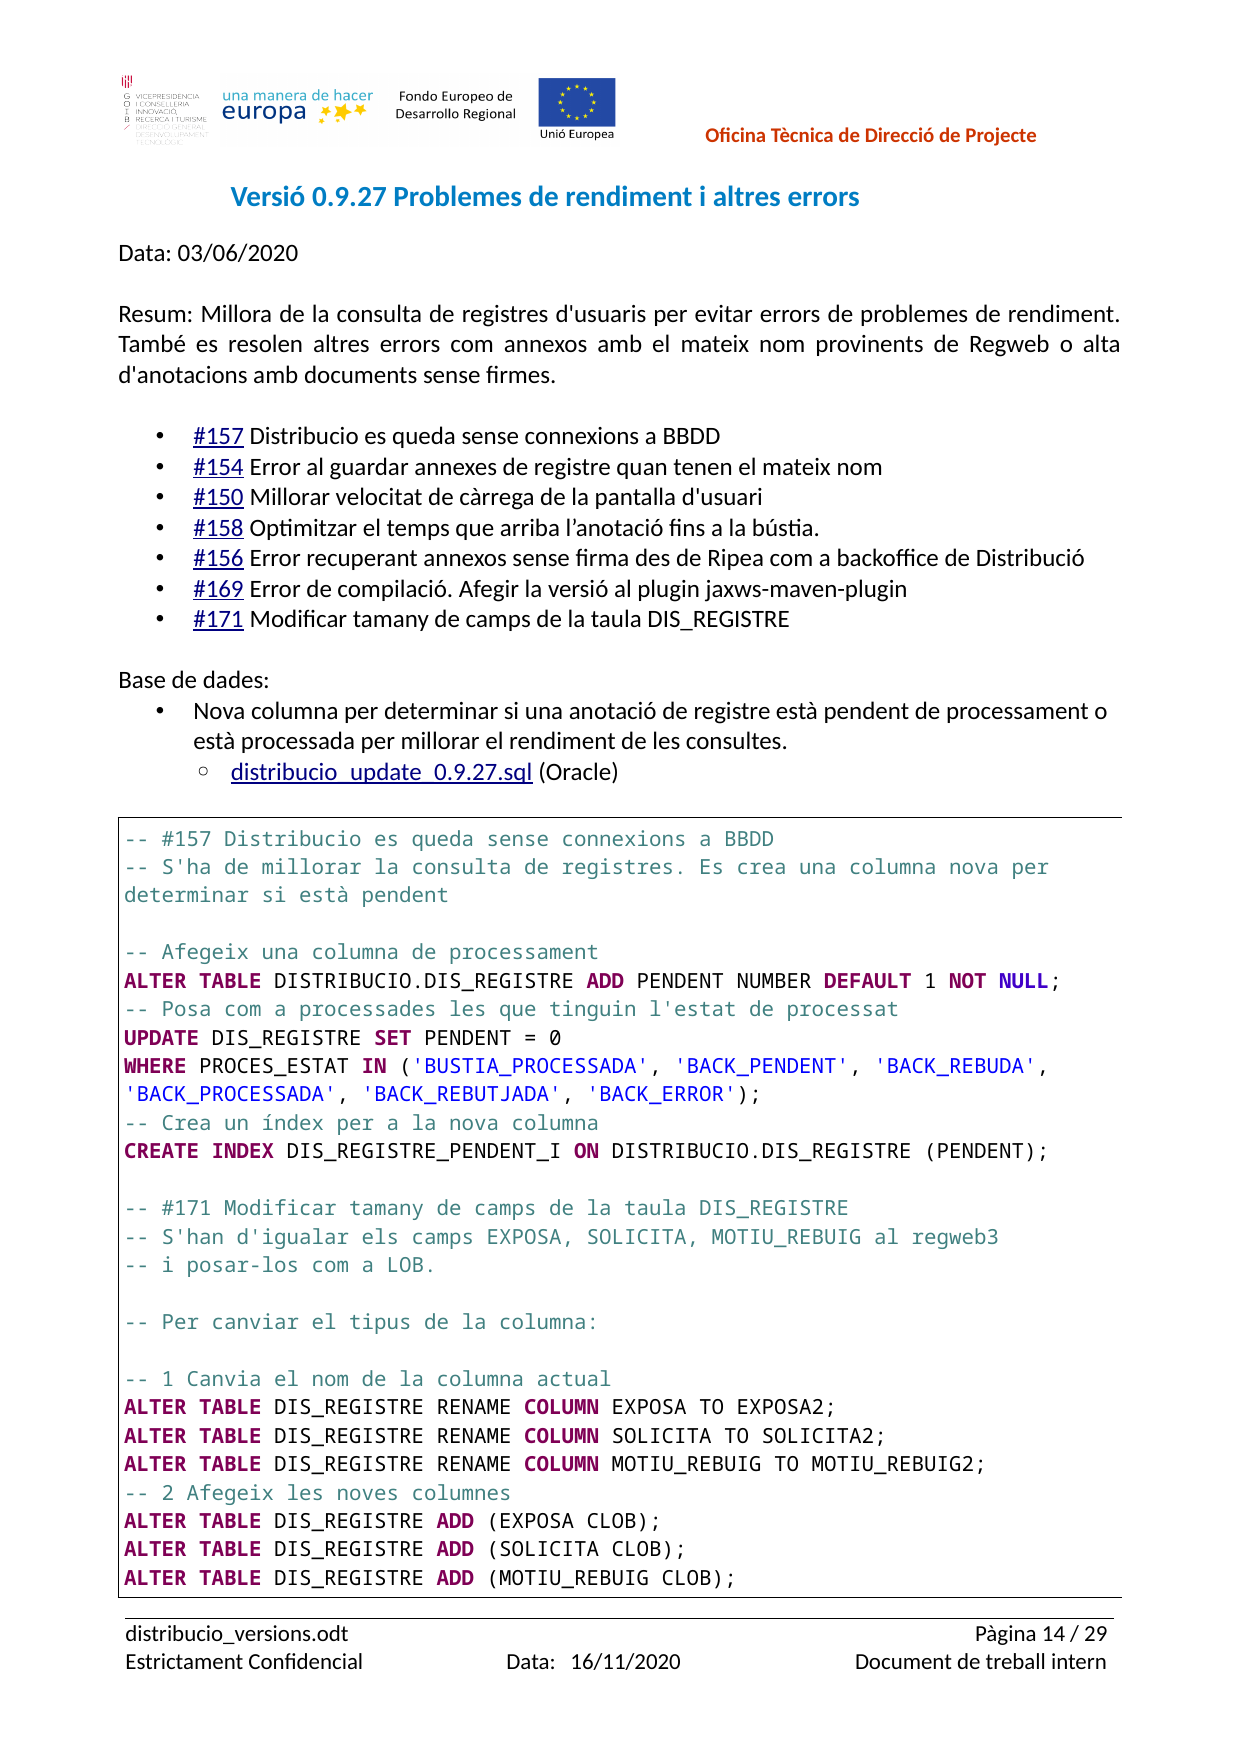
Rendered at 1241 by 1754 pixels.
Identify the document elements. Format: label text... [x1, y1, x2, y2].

list #158 Optimitzar el temps que arriba l’anotació fins a la bústia. [156, 512, 1122, 542]
picture [219, 73, 621, 147]
text Base de dades: [118, 664, 1122, 695]
list #154 Error al guardar annexes de registre quan tenen el mateix nom [156, 451, 1122, 481]
picture [118, 73, 213, 147]
list Nova columna per determinar si una anotació de registre està pendent de processament o està processada per millorar el rendiment de les consultes. [156, 695, 1122, 756]
list distribucio_update_0.9.27.sql (Oracle) [193, 756, 1122, 786]
text Data: 03/06/2020 [118, 237, 1122, 267]
list #171 Modificar tamany de camps de la taula DIS_REGISTRE [156, 603, 1122, 634]
text Resum: Millora de la consulta de registres d'usuaris per evitar errors de problemes de rendiment. També es resolen altres errors com annexos amb el mateix nom provinents de Regweb o alta d'anotacions amb documents sense firmes. [118, 298, 1122, 389]
subtitle Versió 0.9.27 Problemes de rendiment i altres errors [153, 178, 1122, 213]
list #169 Error de compilació. Afegir la versió al plugin jaxws-maven-plugin [156, 573, 1122, 603]
table_header -- #157 Distribucio es queda sense connexions a BBDD -- S'ha de millorar la consulta de registres. Es crea una columna nova per determinar si està pendent -- Afegeix una columna de processament ALTER TABLE DISTRIBUCIO.DIS_REGISTRE ADD PENDENT NUMBER DEFAULT 1 NOT NULL; -- Posa com a processades les que tinguin l'estat de processat UPDATE DIS_REGISTRE SET PENDENT = 0 WHERE PROCES_ESTAT IN ('BUSTIA_PROCESSADA', 'BACK_PENDENT', 'BACK_REBUDA', 'BACK_PROCESSADA', 'BACK_REBUTJADA', 'BACK_ERROR'); -- Crea un índex per a la nova columna CREATE INDEX DIS_REGISTRE_PENDENT_I ON DISTRIBUCIO.DIS_REGISTRE (PENDENT); -- #171 Modificar tamany de camps de la taula DIS_REGISTRE -- S'han d'igualar els camps EXPOSA, SOLICITA, MOTIU_REBUIG al regweb3 -- i posar-los com a LOB. -- Per canviar el tipus de la columna: -- 1 Canvia el nom de la columna actual ALTER TABLE DIS_REGISTRE RENAME COLUMN EXPOSA TO EXPOSA2; ALTER TABLE DIS_REGISTRE RENAME COLUMN SOLICITA TO SOLICITA2; ALTER TABLE DIS_REGISTRE RENAME COLUMN MOTIU_REBUIG TO MOTIU_REBUIG2; -- 2 Afegeix les noves columnes ALTER TABLE DIS_REGISTRE ADD (EXPOSA CLOB); ALTER TABLE DIS_REGISTRE ADD (SOLICITA CLOB); ALTER TABLE DIS_REGISTRE ADD (MOTIU_REBUIG CLOB); [119, 818, 1122, 1597]
list #156 Error recuperant annexos sense firma des de Ripea com a backoffice de Distribució [156, 542, 1122, 573]
list #157 Distribucio es queda sense connexions a BBDD [156, 420, 1122, 451]
list #150 Millorar velocitat de càrrega de la pantalla d'usuari [156, 481, 1122, 512]
